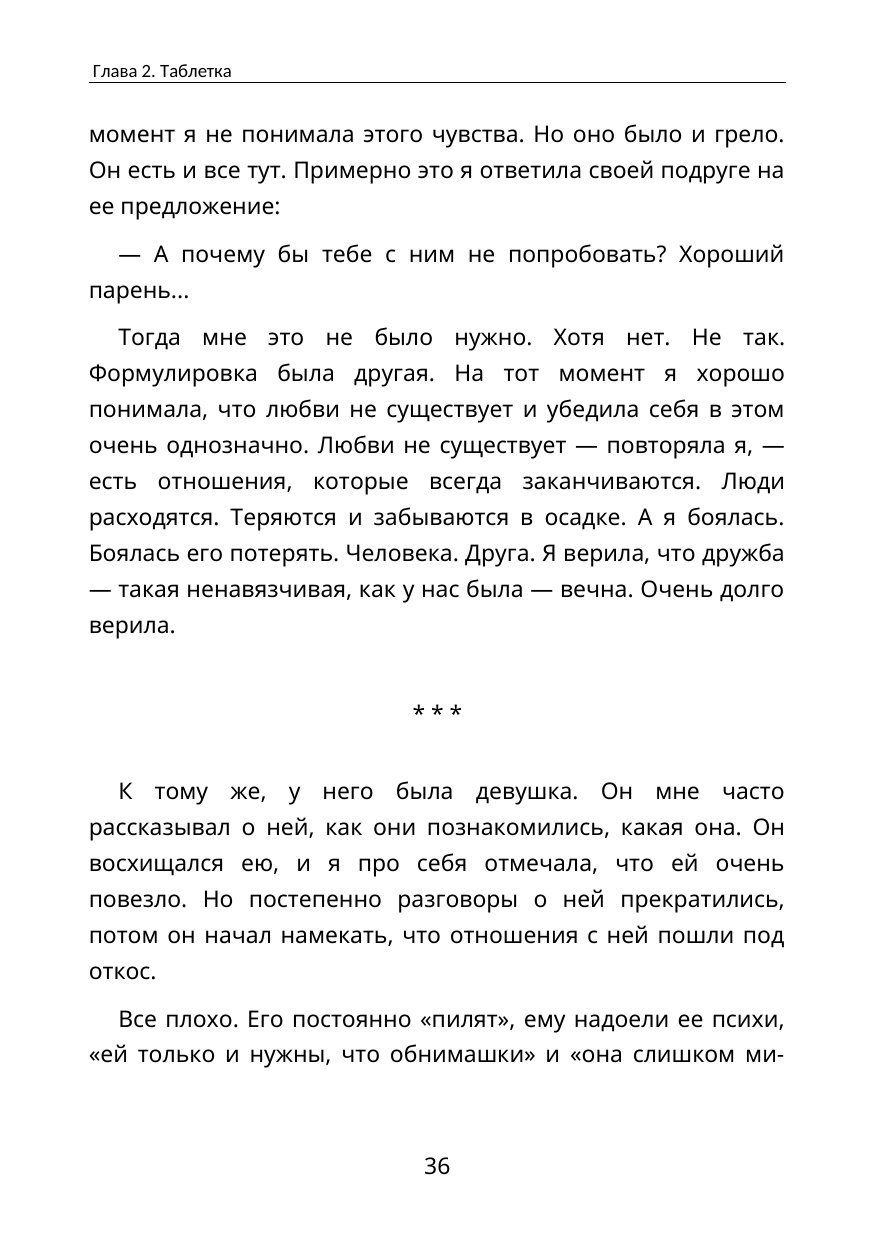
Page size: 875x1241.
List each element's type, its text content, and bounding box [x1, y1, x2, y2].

text Все плохо. Его постоянно «пилят», ему надоели ее психи, «ей только и нужны, что обнимашки» и «она слишком ми- [88, 1002, 786, 1070]
text — А почему бы тебе с ним не попробовать? Хороший парень... [88, 238, 786, 305]
text Тогда мне это не было нужно. Хотя нет. Не так. Формулировка была другая. На тот момент я хорошо понимала, что любви не существует и убедила себя в этом очень однозначно. Любви не существует — повторяла я, — есть отношения, которые всегда заканчиваются. Люди расходятся. Теряются и забываются в осадке. А я боялась. Боялась его потерять. Человека. Друга. Я верила, что дружба — такая ненавязчивая, как у нас была — вечна. Очень долго верила. [88, 321, 786, 640]
subtitle * * * [88, 698, 786, 729]
text К тому же, у него была девушка. Он мне часто рассказывал о ней, как они познакомились, какая она. Он восхищался ею, и я про себя отмечала, что ей очень повезло. Но постепенно разговоры о ней прекратились, потом он начал намекать, что отношения с ней пошли под откос. [88, 775, 786, 986]
text момент я не понимала этого чувства. Но оно было и грело. Он есть и все тут. Примерно это я ответила своей подруге на ее предложение: [88, 118, 786, 221]
